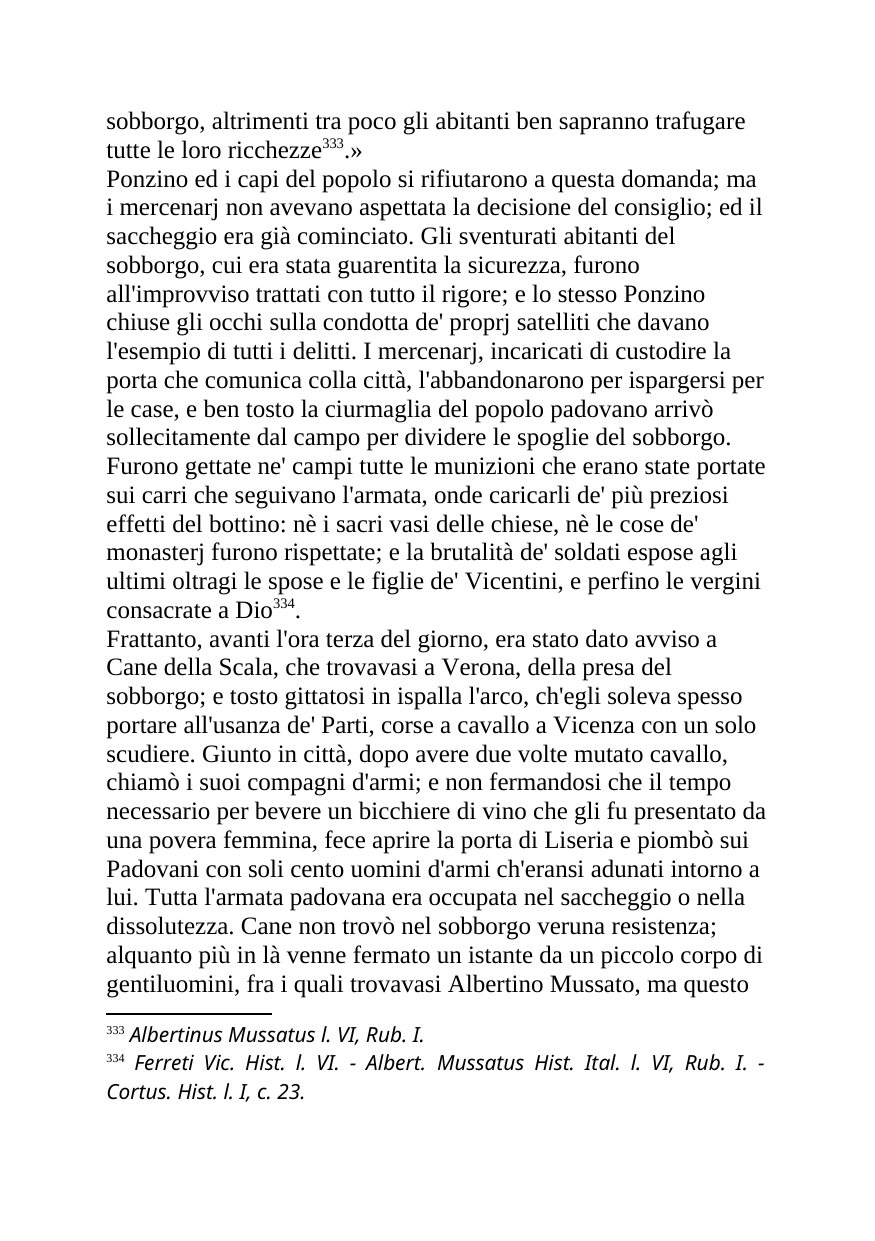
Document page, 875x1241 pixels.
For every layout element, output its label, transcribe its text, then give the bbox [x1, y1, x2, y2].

text Ponzino ed i capi del popolo si rifiutarono a questa domanda; ma i mercenarj non avevano aspettata la decisione del consiglio; ed il saccheggio era già cominciato. Gli sventurati abitanti del sobborgo, cui era stata guarentita la sicurezza, furono all'improvviso trattati con tutto il rigore; e lo stesso Ponzino chiuse gli occhi sulla condotta de' proprj satelliti che davano l'esempio di tutti i delitti. I mercenarj, incaricati di custodire la porta che comunica colla città, l'abbandonarono per ispargersi per le case, e ben tosto la ciurmaglia del popolo padovano arrivò sollecitamente dal campo per dividere le spoglie del sobborgo. Furono gettate ne' campi tutte le munizioni che erano state portate sui carri che seguivano l'armata, onde caricarli de' più preziosi effetti del bottino: nè i sacri vasi delle chiese, nè le cose de' monasterj furono rispettate; e la brutalità de' soldati espose agli ultimi oltragi le spose e le figlie de' Vicentini, e perfino le vergini consacrate a Dio. [106, 164, 768, 624]
text Ferreti Vic. Hist. l. VI. - Albert. Mussatus Hist. Ital. l. VI, Rub. I. - Cortus. Hist. l. I, c. 23. [106, 1048, 768, 1105]
text sobborgo, altrimenti tra poco gli abitanti ben sapranno trafugare tutte le loro ricchezze.» [106, 106, 768, 164]
text Albertinus Mussatus l. VI, Rub. I. [106, 1020, 768, 1048]
text Frattanto, avanti l'ora terza del giorno, era stato dato avviso a Cane della Scala, che trovavasi a Verona, della presa del sobborgo; e tosto gittatosi in ispalla l'arco, ch'egli soleva spesso portare all'usanza de' Parti, corse a cavallo a Vicenza con un solo scudiere. Giunto in città, dopo avere due volte mutato cavallo, chiamò i suoi compagni d'armi; e non fermandosi che il tempo necessario per bevere un bicchiere di vino che gli fu presentato da una povera femmina, fece aprire la porta di Liseria e piombò sui Padovani con soli cento uomini d'armi ch'eransi adunati intorno a lui. Tutta l'armata padovana era occupata nel saccheggio o nella dissolutezza. Cane non trovò nel sobborgo veruna resistenza; alquanto più in là venne fermato un istante da un piccolo corpo di gentiluomini, fra i quali trovavasi Albertino Mussato, ma questo [106, 624, 768, 997]
